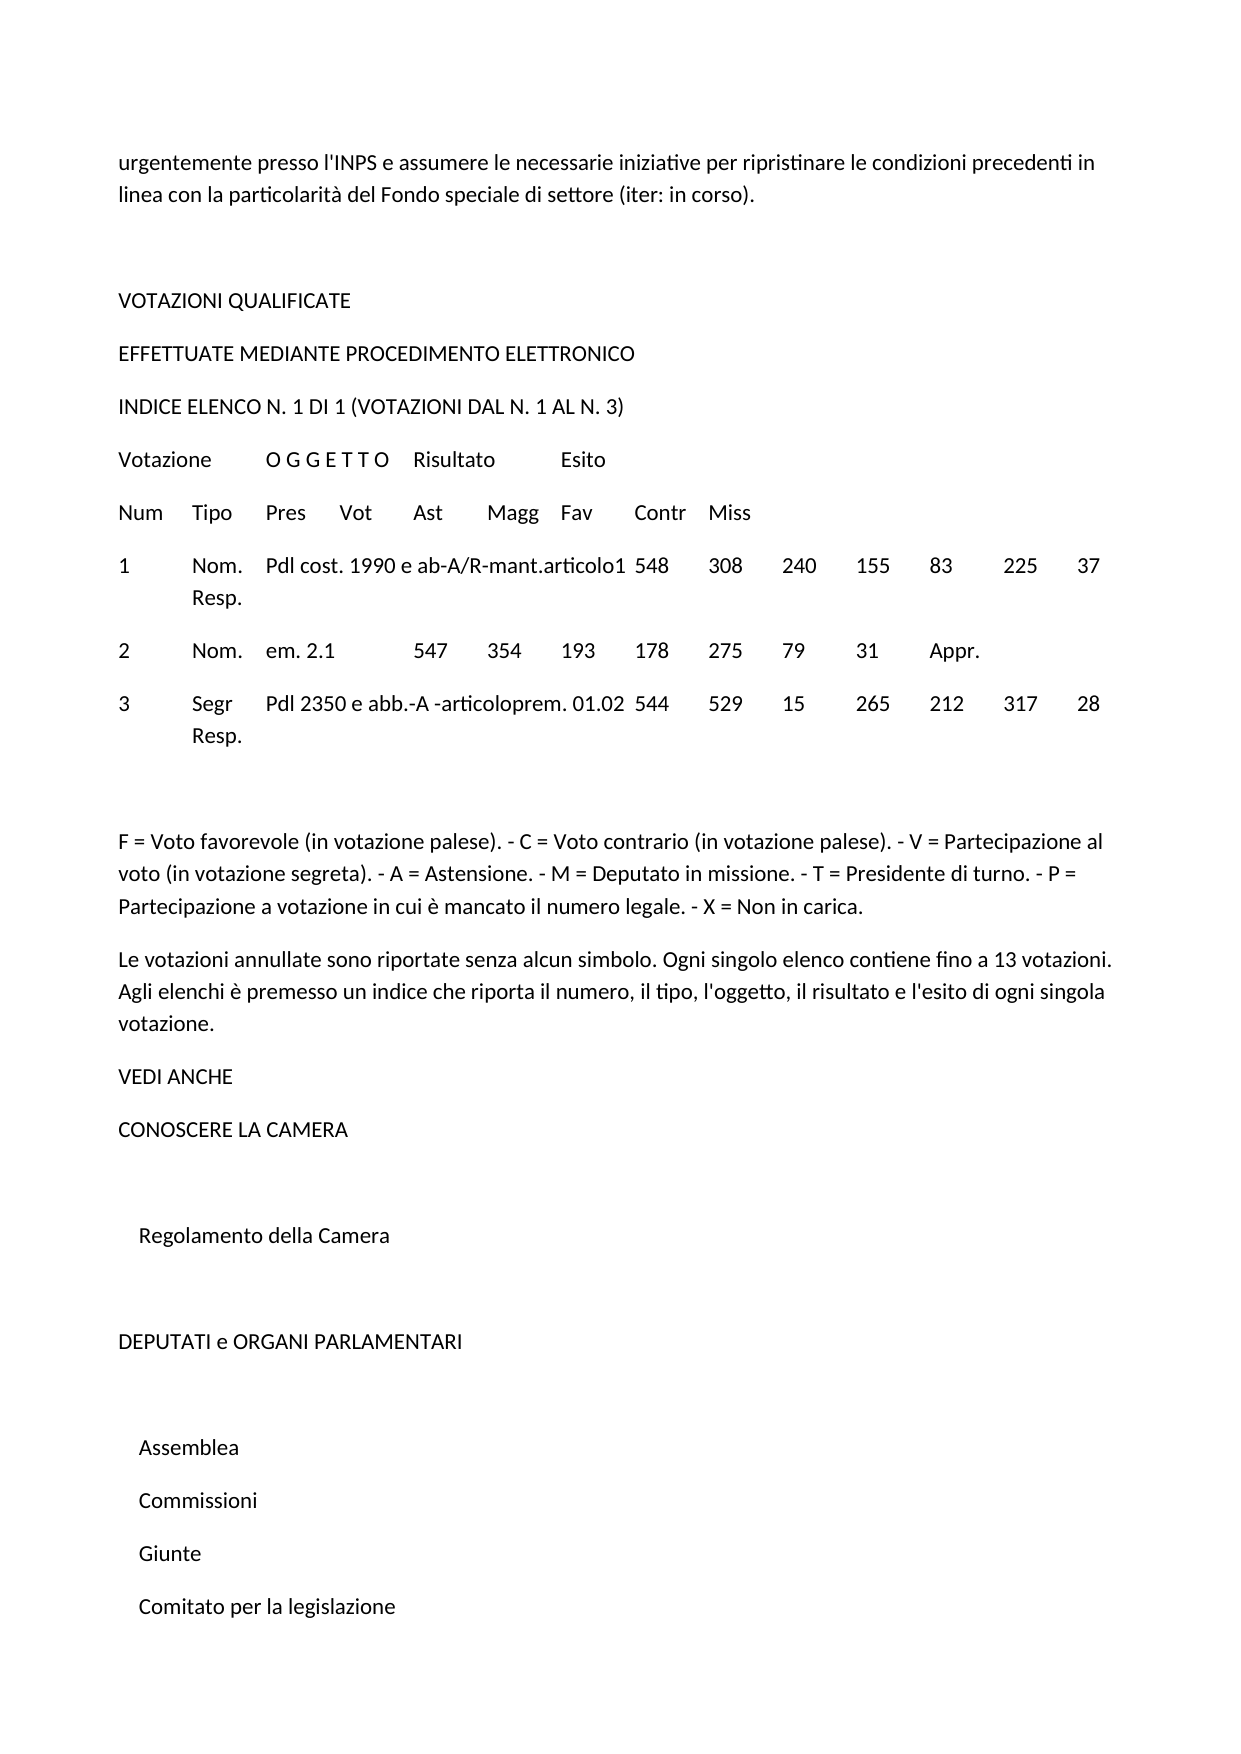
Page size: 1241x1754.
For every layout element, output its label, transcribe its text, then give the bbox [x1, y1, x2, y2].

text DEPUTATI e ORGANI PARLAMENTARI [118, 1327, 1122, 1355]
text Le votazioni annullate sono riportate senza alcun simbolo. Ogni singolo elenco contiene fino a 13 votazioni. Agli elenchi è premesso un indice che riporta il numero, il tipo, l'oggetto, il risultato e l'esito di ogni singola votazione. [118, 945, 1122, 1037]
text VEDI ANCHE [118, 1062, 1122, 1090]
text F = Voto favorevole (in votazione palese). - C = Voto contrario (in votazione palese). - V = Partecipazione al voto (in votazione segreta). - A = Astensione. - M = Deputato in missione. - T = Presidente di turno. - P = Partecipazione a votazione in cui è mancato il numero legale. - X = Non in carica. [118, 827, 1122, 920]
text Commissioni [118, 1486, 1122, 1514]
text 1 Nom. Pdl cost. 1990 e ab-A/R-mant.articolo1 548 308 240 155 83 225 37 Resp. [118, 551, 1122, 611]
text Num Tipo Pres Vot Ast Magg Fav Contr Miss [118, 498, 1122, 526]
text Comitato per la legislazione [118, 1592, 1122, 1620]
text 2 Nom. em. 2.1 547 354 193 178 275 79 31 Appr. [118, 636, 1122, 664]
text Giunte [118, 1539, 1122, 1567]
text Votazione O G G E T T O Risultato Esito [118, 445, 1122, 473]
text 3 Segr Pdl 2350 e abb.-A -articoloprem. 01.02 544 529 15 265 212 317 28 Resp. [118, 689, 1122, 749]
text EFFETTUATE MEDIANTE PROCEDIMENTO ELETTRONICO [118, 339, 1122, 367]
text Assemblea [118, 1433, 1122, 1461]
text INDICE ELENCO N. 1 DI 1 (VOTAZIONI DAL N. 1 AL N. 3) [118, 392, 1122, 420]
text Regolamento della Camera [118, 1221, 1122, 1249]
text CONOSCERE LA CAMERA [118, 1115, 1122, 1143]
text urgentemente presso l'INPS e assumere le necessarie iniziative per ripristinare le condizioni precedenti in linea con la particolarità del Fondo speciale di settore (iter: in corso). [118, 148, 1122, 208]
text VOTAZIONI QUALIFICATE [118, 286, 1122, 314]
